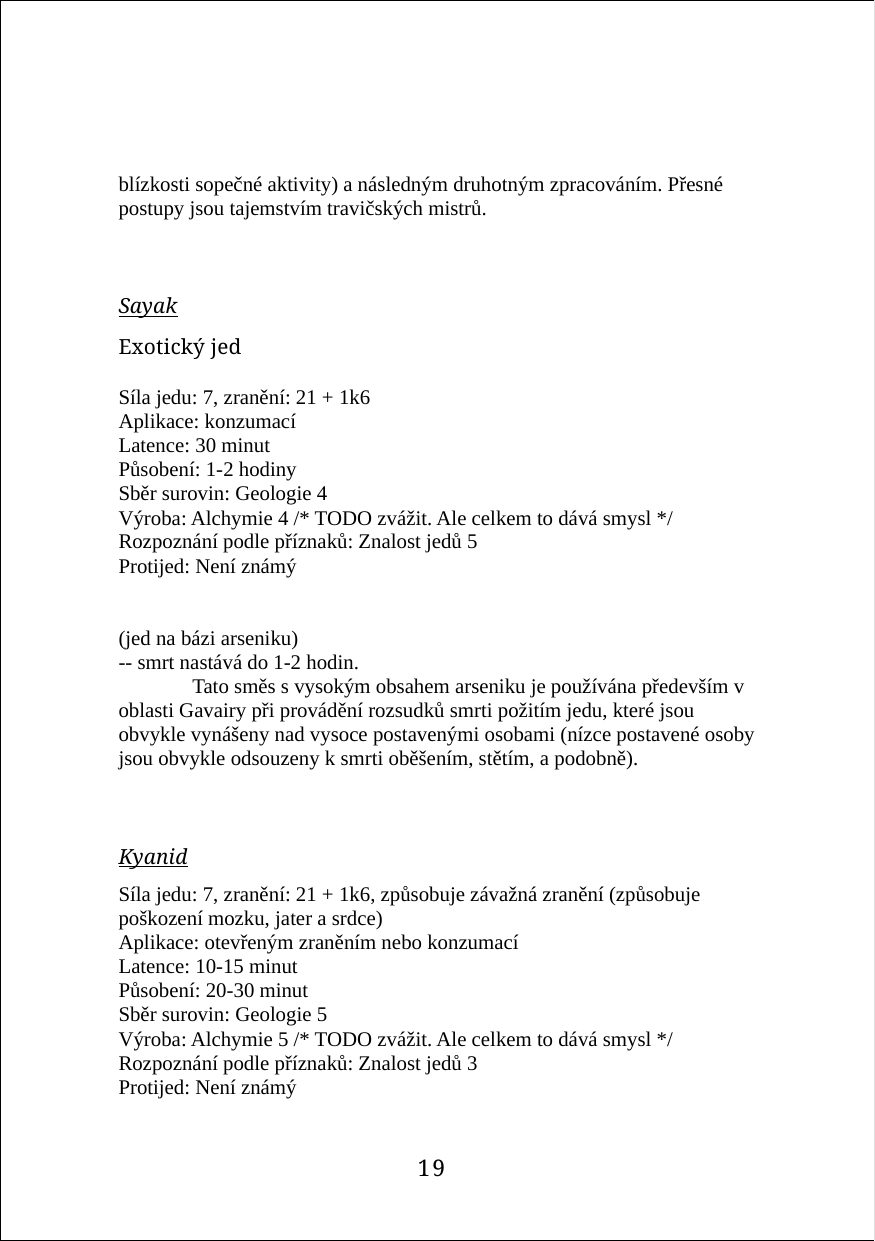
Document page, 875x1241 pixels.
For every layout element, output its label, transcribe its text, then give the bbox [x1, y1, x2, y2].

text Protijed: Není známý [118, 553, 756, 578]
text -- smrt nastává do 1-2 hodin. [118, 650, 756, 674]
text Rozpoznání podle příznaků: Znalost jedů 5 [118, 529, 756, 553]
subtitle Kyanid [118, 842, 756, 870]
text Sběr surovin: Geologie 5 [118, 1002, 756, 1026]
text Výroba: Alchymie 4 /* TODO zvážit. Ale celkem to dává smysl */ [118, 505, 756, 529]
text Rozpoznání podle příznaků: Znalost jedů 3 [118, 1051, 756, 1074]
text Působení: 1-2 hodiny [118, 457, 756, 481]
text Tato směs s vysokým obsahem arseniku je používána především v oblasti Gavairy při provádění rozsudků smrti požitím jedu, které jsou obvykle vynášeny nad vysoce postavenými osobami (nízce postavené osoby jsou obvykle odsouzeny k smrti oběšením, stětím, a podobně). [118, 674, 756, 770]
text Sběr surovin: Geologie 4 [118, 481, 756, 505]
text blízkosti sopečné aktivity) a následným druhotným zpracováním. Přesné postupy jsou tajemstvím travičských mistrů. [118, 172, 756, 220]
text Síla jedu: 7, zranění: 21 + 1k6, způsobuje závažná zranění (způsobuje poškození mozku, jater a srdce) [118, 882, 756, 930]
text Aplikace: otevřeným zraněním nebo konzumací [118, 930, 756, 954]
text Aplikace: konzumací [118, 409, 756, 433]
text Protijed: Není známý [118, 1074, 756, 1099]
text Působení: 20-30 minut [118, 978, 756, 1002]
text (jed na bázi arseniku) [118, 626, 756, 650]
subtitle Sayak [118, 292, 756, 320]
text Exotický jed [118, 332, 756, 360]
text Latence: 30 minut [118, 433, 756, 457]
text Latence: 10-15 minut [118, 954, 756, 978]
text Výroba: Alchymie 5 /* TODO zvážit. Ale celkem to dává smysl */ [118, 1026, 756, 1051]
text Síla jedu: 7, zranění: 21 + 1k6 [118, 385, 756, 409]
